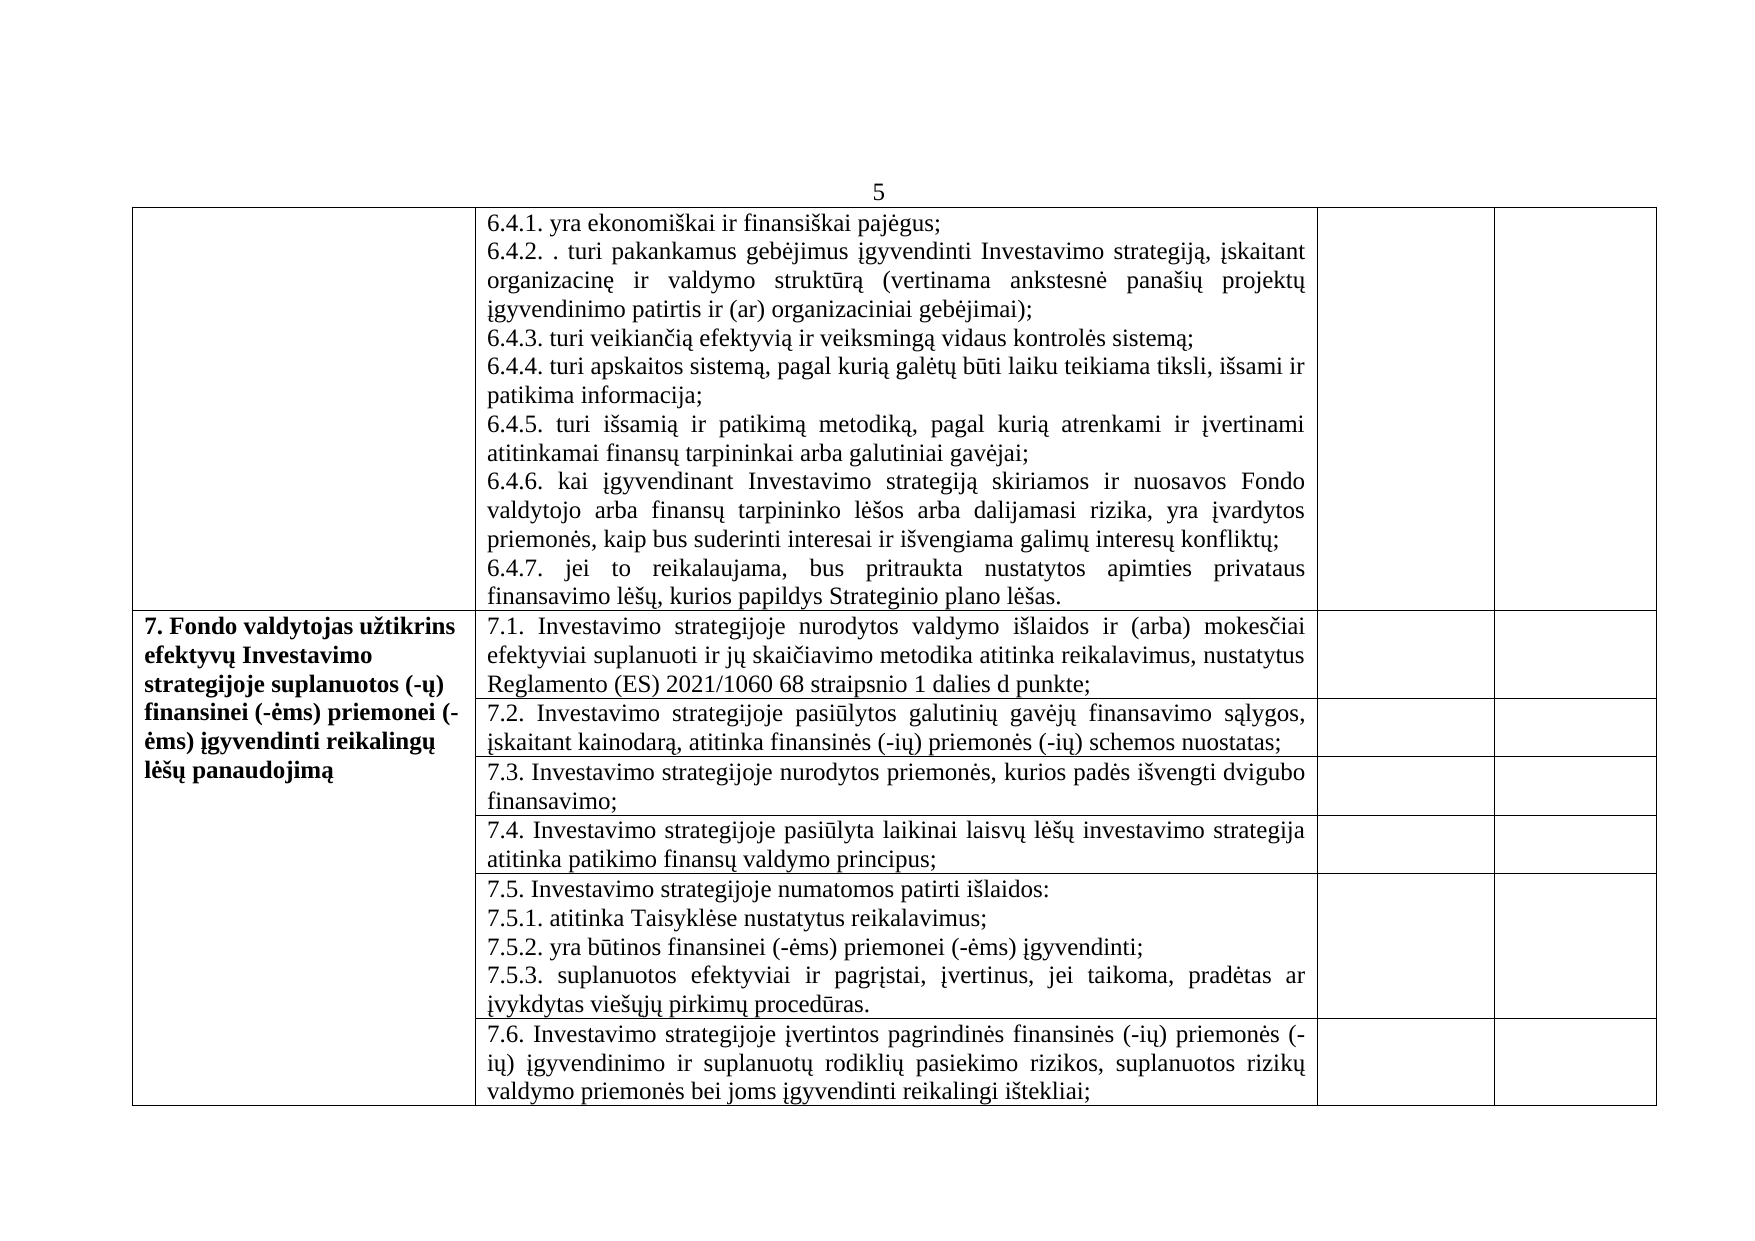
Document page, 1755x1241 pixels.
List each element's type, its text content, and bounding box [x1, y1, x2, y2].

table_cell [1318, 611, 1494, 697]
table_cell [1318, 699, 1494, 756]
table_cell 7.5. Investavimo strategijoje numatomos patirti išlaidos: 7.5.1. atitinka Taisyklėse nustatytus reikalavimus; 7.5.2. yra būtinos finansinei (-ėms) priemonei (-ėms) įgyvendinti; 7.5.3. suplanuotos efektyviai ir pagrįstai, įvertinus, jei taikoma, pradėtas ar įvykdytas viešųjų pirkimų procedūras. [476, 874, 1317, 1018]
table_cell 7.3. Investavimo strategijoje nurodytos priemonės, kurios padės išvengti dvigubo finansavimo; [476, 757, 1317, 814]
table_cell 7. Fondo valdytojas užtikrins efektyvų Investavimo strategijoje suplanuotos (-ų) finansinei (-ėms) priemonei (-ėms) įgyvendinti reikalingų lėšų panaudojimą [133, 611, 475, 1105]
table_cell [1318, 757, 1494, 814]
table_cell 6.4.1. yra ekonomiškai ir finansiškai pajėgus; 6.4.2. . turi pakankamus gebėjimus įgyvendinti Investavimo strategiją, įskaitant organizacinę ir valdymo struktūrą (vertinama ankstesnė panašių projektų įgyvendinimo patirtis ir (ar) organizaciniai gebėjimai); 6.4.3. turi veikiančią efektyvią ir veiksmingą vidaus kontrolės sistemą; 6.4.4. turi apskaitos sistemą, pagal kurią galėtų būti laiku teikiama tiksli, išsami ir patikima informacija; 6.4.5. turi išsamią ir patikimą metodiką, pagal kurią atrenkami ir įvertinami atitinkamai finansų tarpininkai arba galutiniai gavėjai; 6.4.6. kai įgyvendinant Investavimo strategiją skiriamos ir nuosavos Fondo valdytojo arba finansų tarpininko lėšos arba dalijamasi rizika, yra įvardytos priemonės, kaip bus suderinti interesai ir išvengiama galimų interesų konfliktų; 6.4.7. jei to reikalaujama, bus pritraukta nustatytos apimties privataus finansavimo lėšų, kurios papildys Strateginio plano lėšas. [476, 208, 1317, 610]
table_cell [1495, 1019, 1656, 1105]
table_cell 7.6. Investavimo strategijoje įvertintos pagrindinės finansinės (-ių) priemonės (-ių) įgyvendinimo ir suplanuotų rodiklių pasiekimo rizikos, suplanuotos rizikų valdymo priemonės bei joms įgyvendinti reikalingi ištekliai; [476, 1019, 1317, 1105]
table_cell [1495, 816, 1656, 873]
table_cell [1495, 874, 1656, 1018]
table_cell 7.1. Investavimo strategijoje nurodytos valdymo išlaidos ir (arba) mokesčiai efektyviai suplanuoti ir jų skaičiavimo metodika atitinka reikalavimus, nustatytus Reglamento (ES) 2021/1060 68 straipsnio 1 dalies d punkte; [476, 611, 1317, 697]
table_cell [1495, 757, 1656, 814]
table_cell [1318, 816, 1494, 873]
table_cell 7.2. Investavimo strategijoje pasiūlytos galutinių gavėjų finansavimo sąlygos, įskaitant kainodarą, atitinka finansinės (-ių) priemonės (-ių) schemos nuostatas; [476, 699, 1317, 756]
table_cell [1495, 208, 1656, 610]
table_cell [1495, 611, 1656, 697]
table_cell [1318, 1019, 1494, 1105]
table_cell [133, 208, 475, 610]
table_cell [1495, 699, 1656, 756]
table_cell 7.4. Investavimo strategijoje pasiūlyta laikinai laisvų lėšų investavimo strategija atitinka patikimo finansų valdymo principus; [476, 816, 1317, 873]
table_cell [1318, 208, 1494, 610]
table_cell [1318, 874, 1494, 1018]
